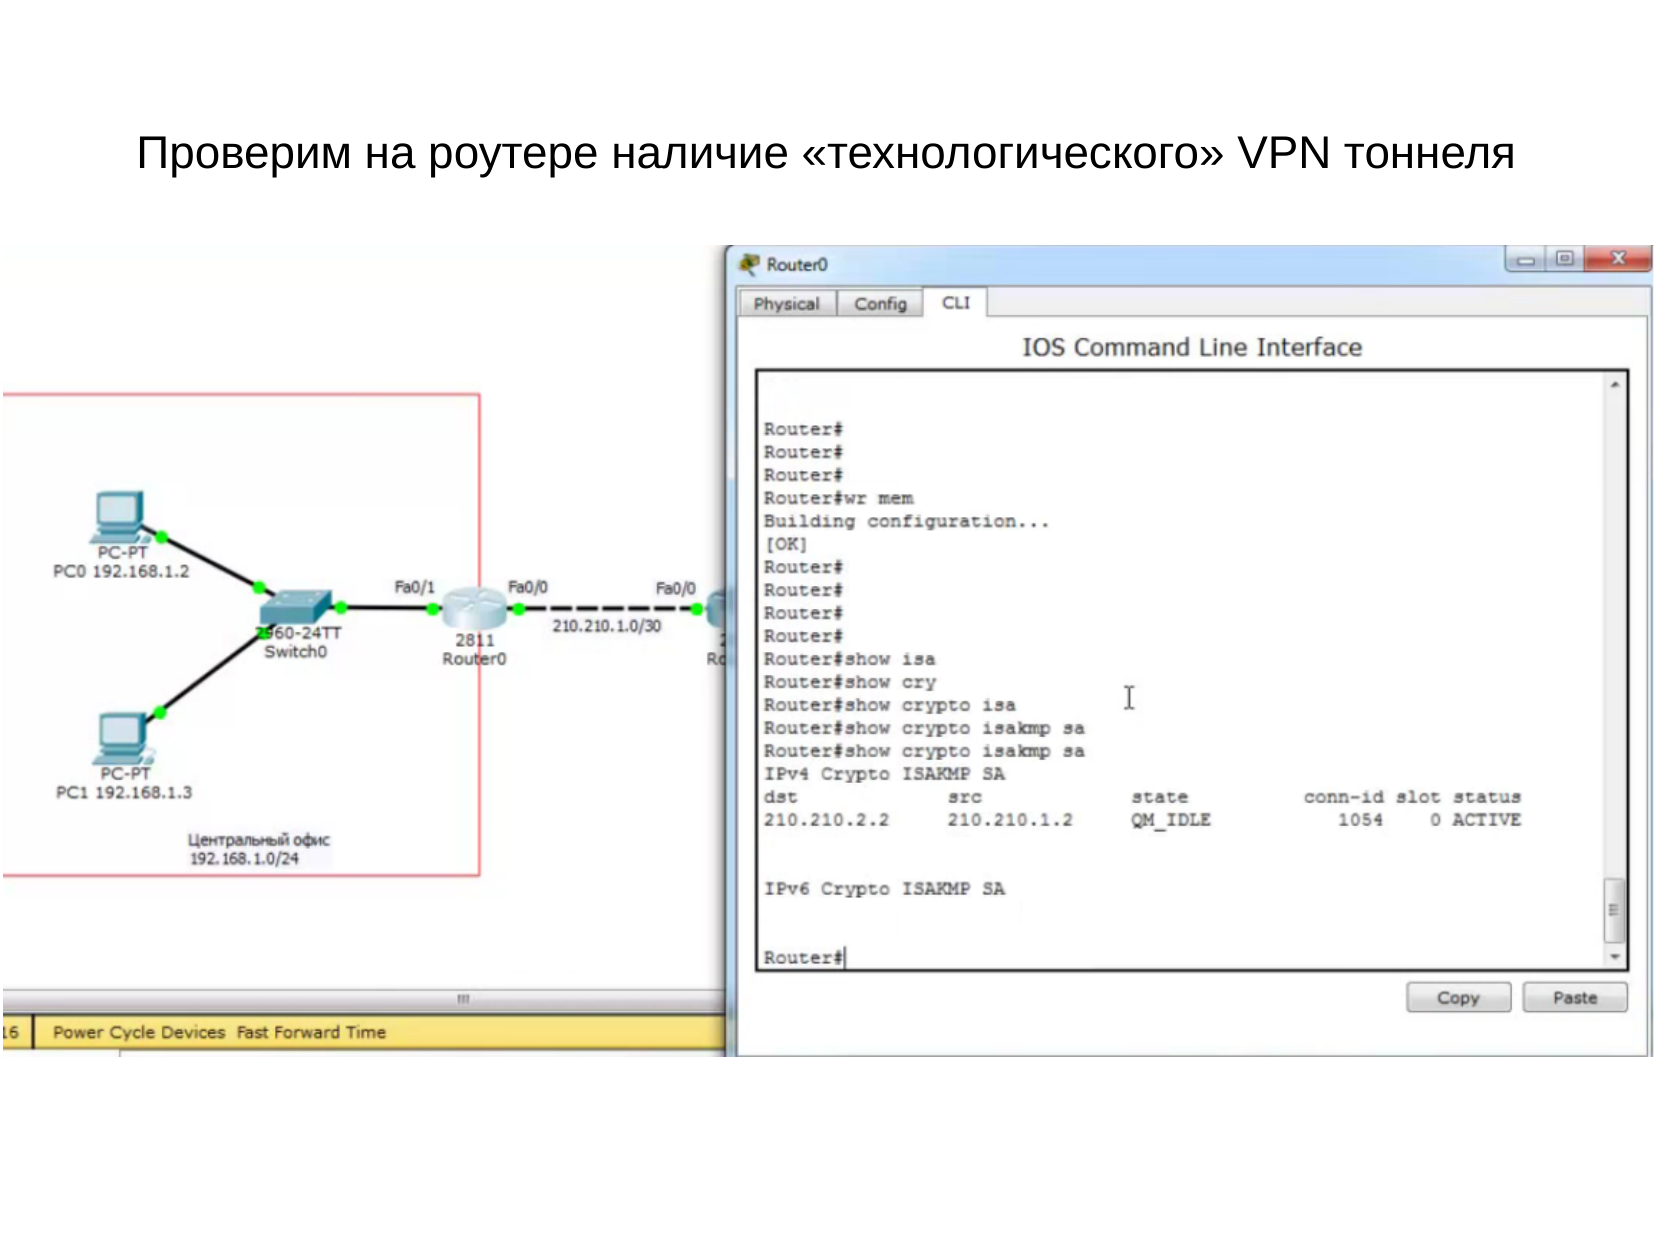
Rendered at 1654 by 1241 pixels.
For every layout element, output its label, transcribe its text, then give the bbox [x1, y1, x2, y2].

picture [3, 245, 1654, 1057]
title Проверим на роутере наличие «технологического» VPN тоннеля [82, 49, 1571, 245]
